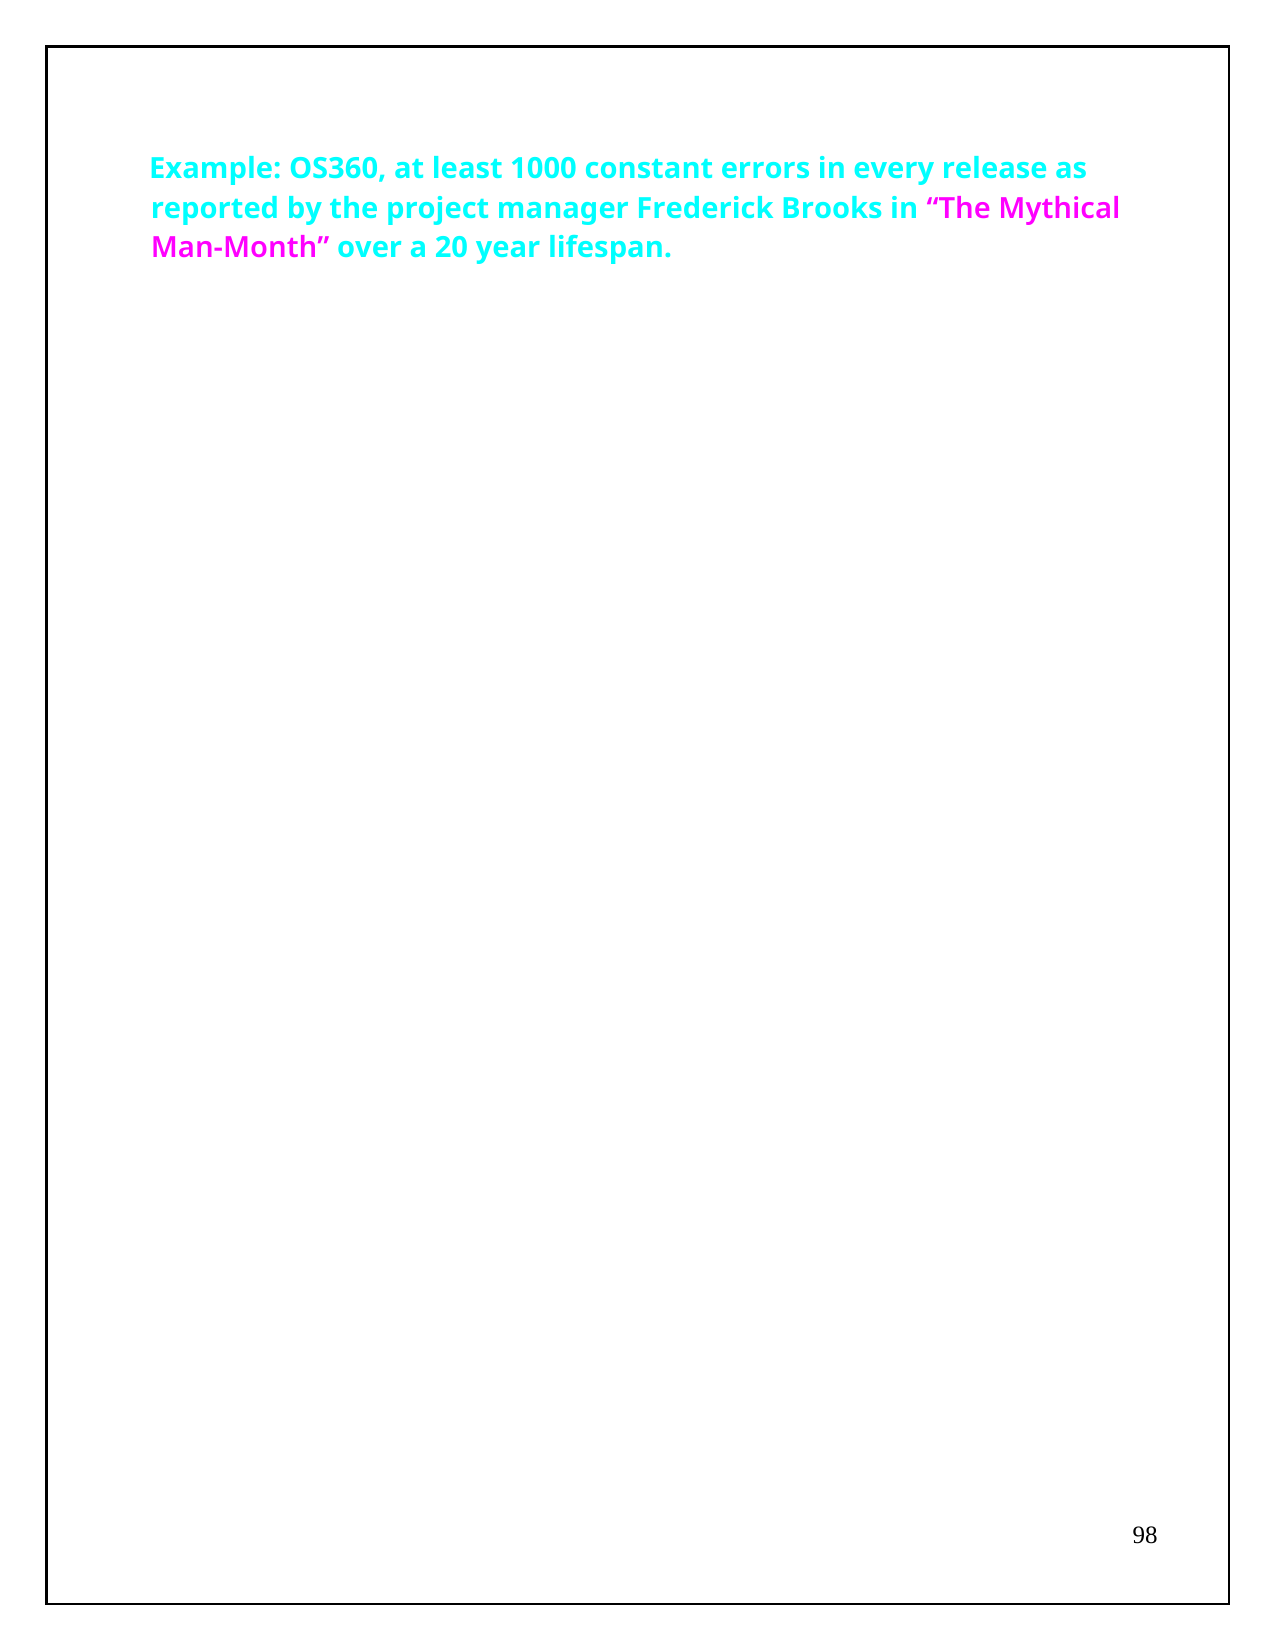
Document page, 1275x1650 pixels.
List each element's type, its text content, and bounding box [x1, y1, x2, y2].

text Example: OS360, at least 1000 constant errors in every release as reported by the project manager Frederick Brooks in “The Mythical Man-Month” over a 20 year lifespan. [149, 147, 1157, 266]
